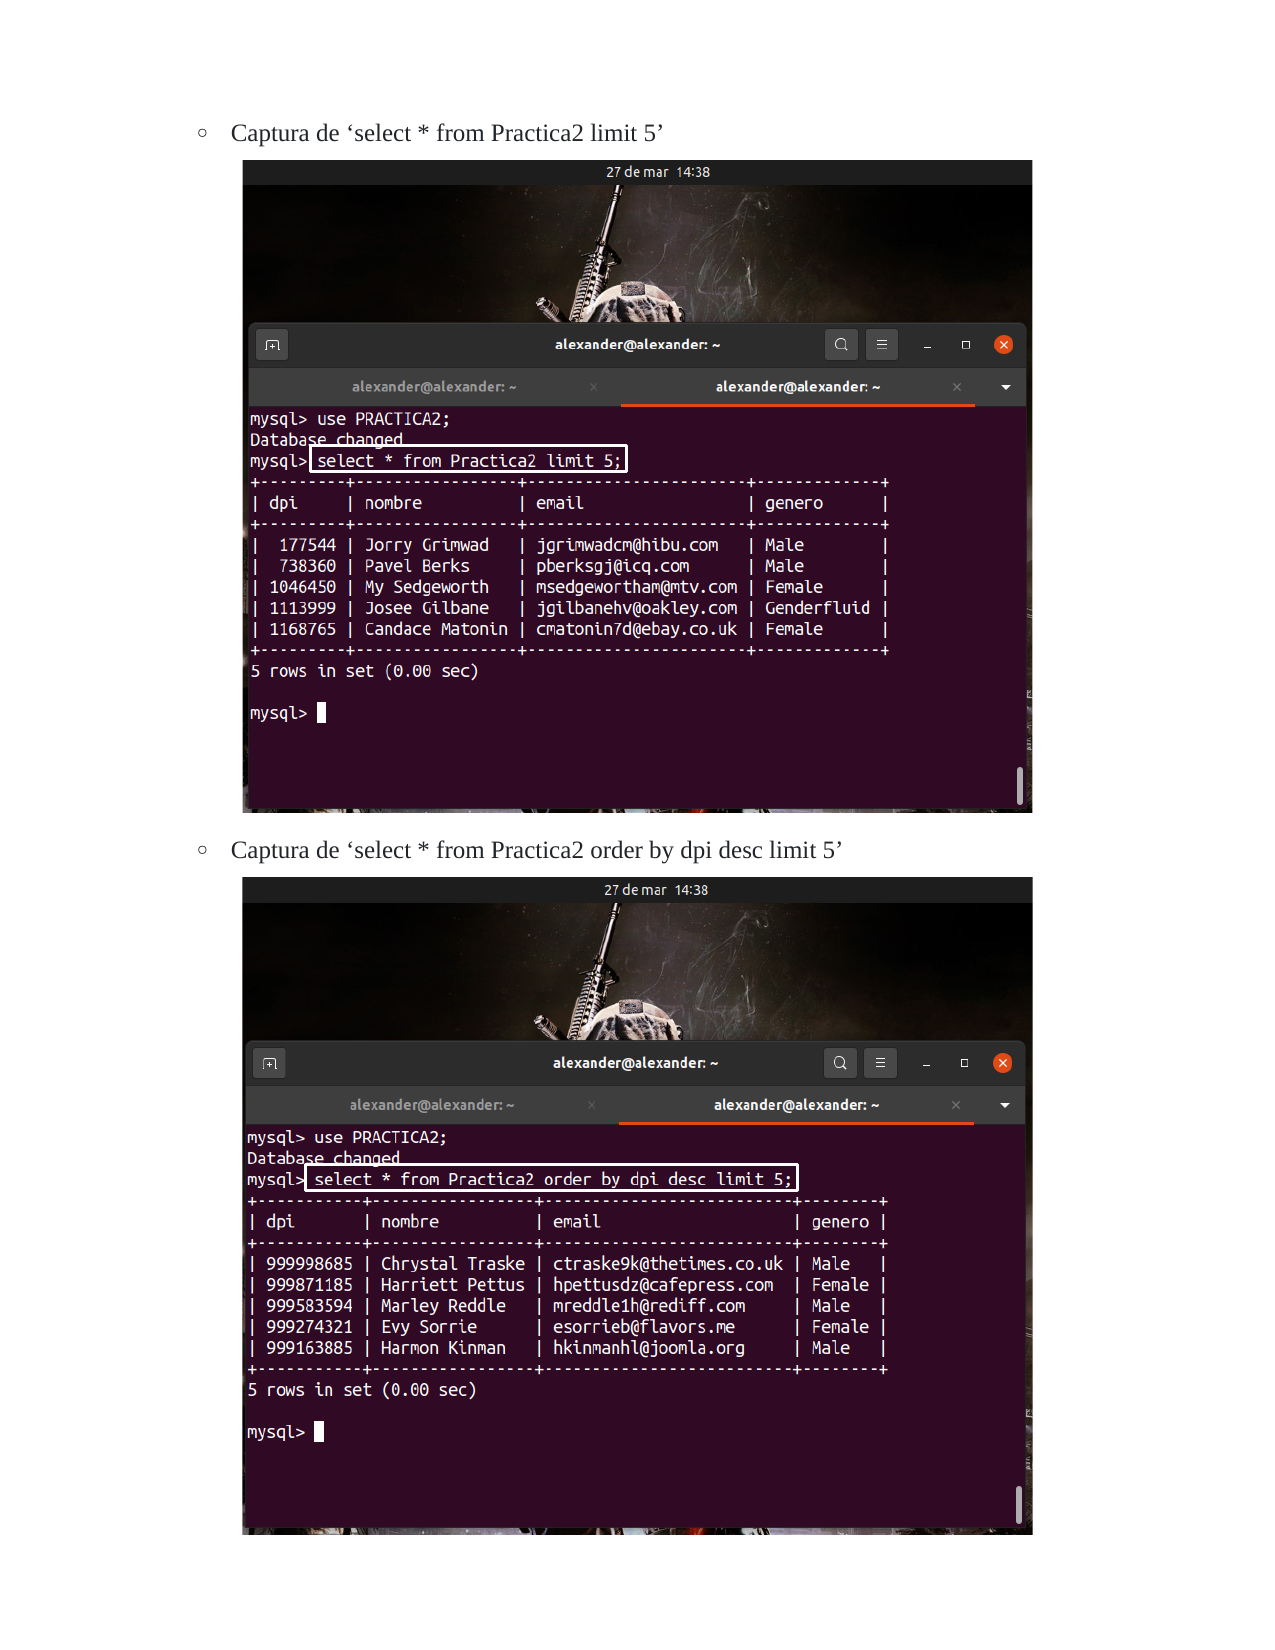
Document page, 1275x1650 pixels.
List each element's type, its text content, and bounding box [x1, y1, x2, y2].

list Captura de ‘select * from Practica2 order by dpi desc limit 5’ [193, 835, 1157, 864]
picture [242, 160, 1033, 813]
picture [242, 877, 1033, 1535]
list Captura de ‘select * from Practica2 limit 5’ [193, 118, 1157, 147]
